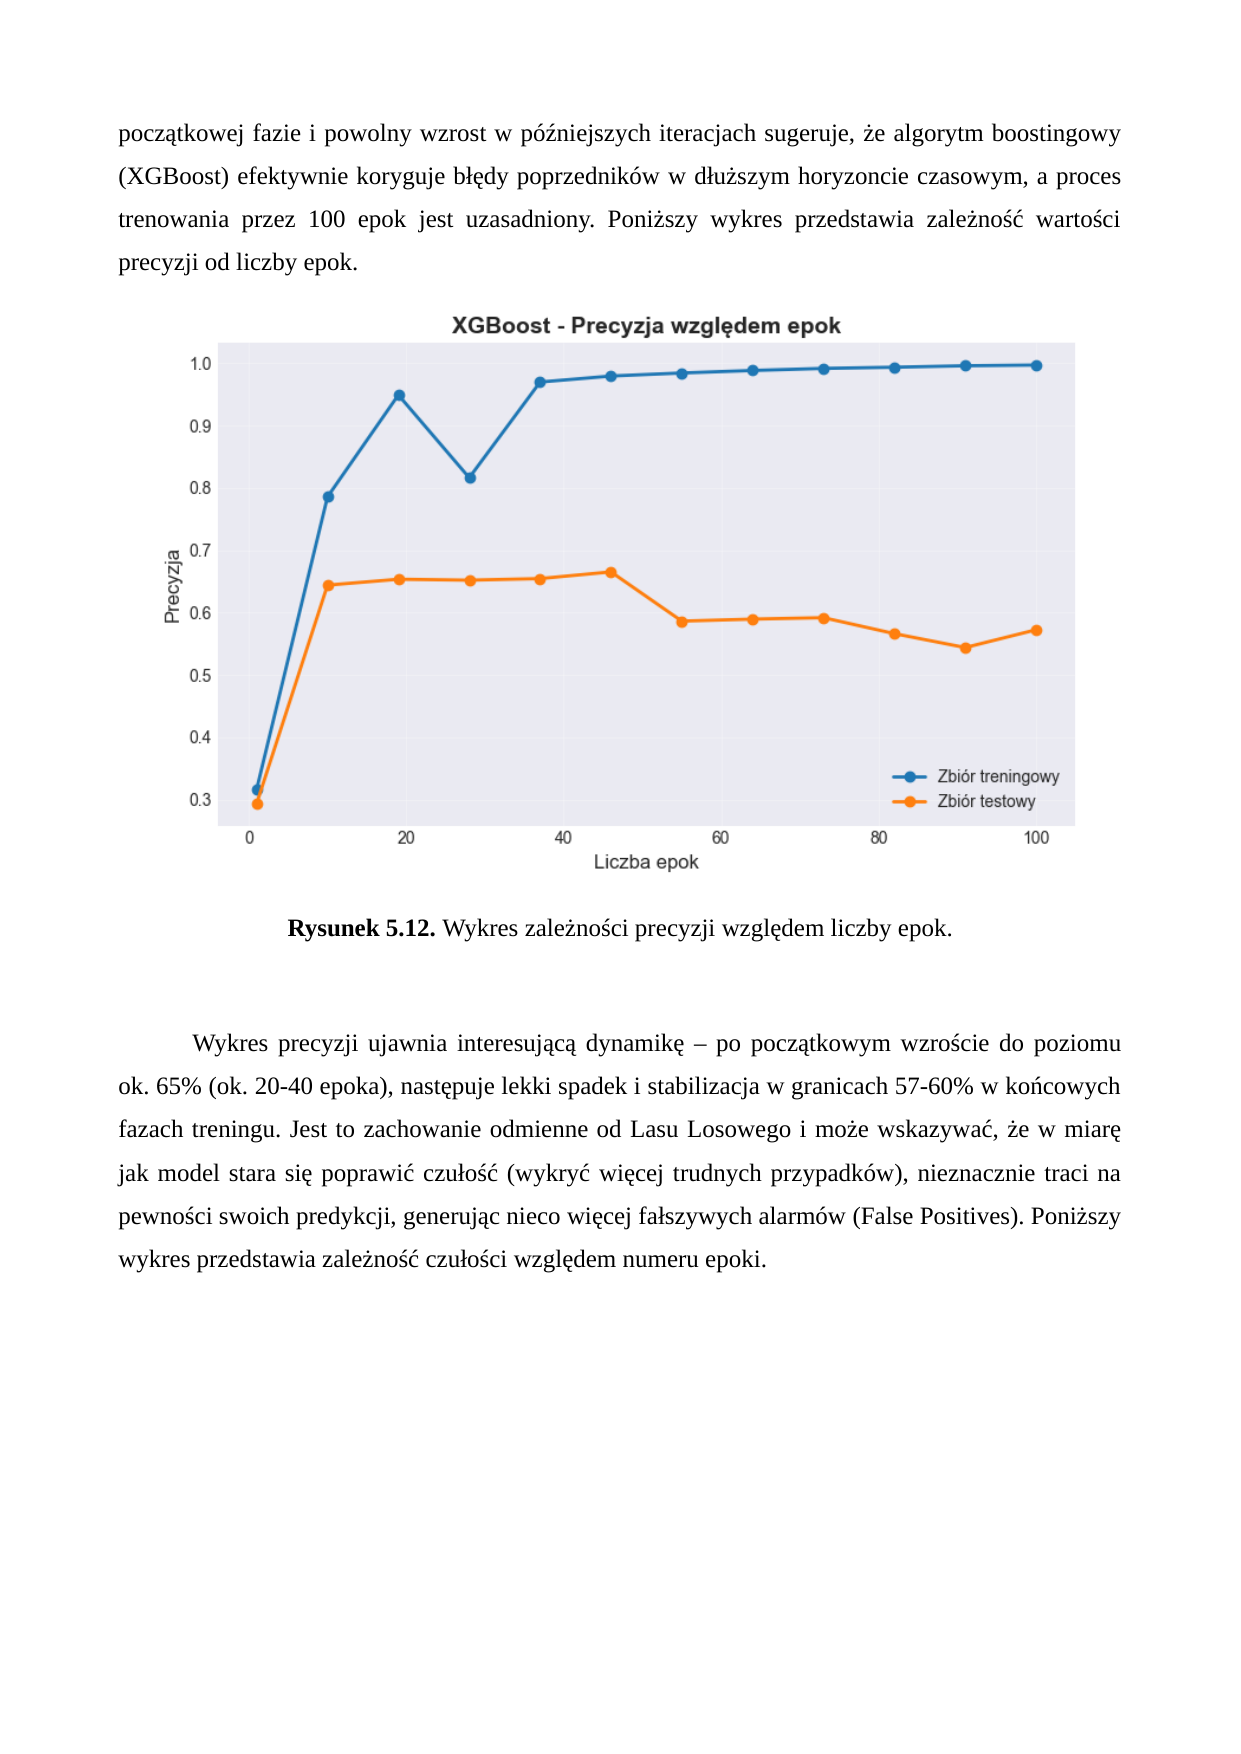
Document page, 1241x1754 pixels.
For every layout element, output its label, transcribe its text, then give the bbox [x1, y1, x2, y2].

picture [153, 305, 1087, 884]
text Rysunek 5.12. Wykres zależności precyzji względem liczby epok. [118, 913, 1122, 942]
text Wykres precyzji ujawnia interesującą dynamikę – po początkowym wzroście do poziomu ok. 65% (ok. 20-40 epoka), następuje lekki spadek i stabilizacja w granicach 57-60% w końcowych fazach treningu. Jest to zachowanie odmienne od Lasu Losowego i może wskazywać, że w miarę jak model stara się poprawić czułość (wykryć więcej trudnych przypadków), nieznacznie traci na pewności swoich predykcji, generując nieco więcej fałszywych alarmów (False Positives). Poniższy wykres przedstawia zależność czułości względem numeru epoki. [118, 1028, 1122, 1273]
text początkowej fazie i powolny wzrost w późniejszych iteracjach sugeruje, że algorytm boostingowy (XGBoost) efektywnie koryguje błędy poprzedników w dłuższym horyzoncie czasowym, a proces trenowania przez 100 epok jest uzasadniony. Poniższy wykres przedstawia zależność wartości precyzji od liczby epok. [118, 118, 1122, 276]
